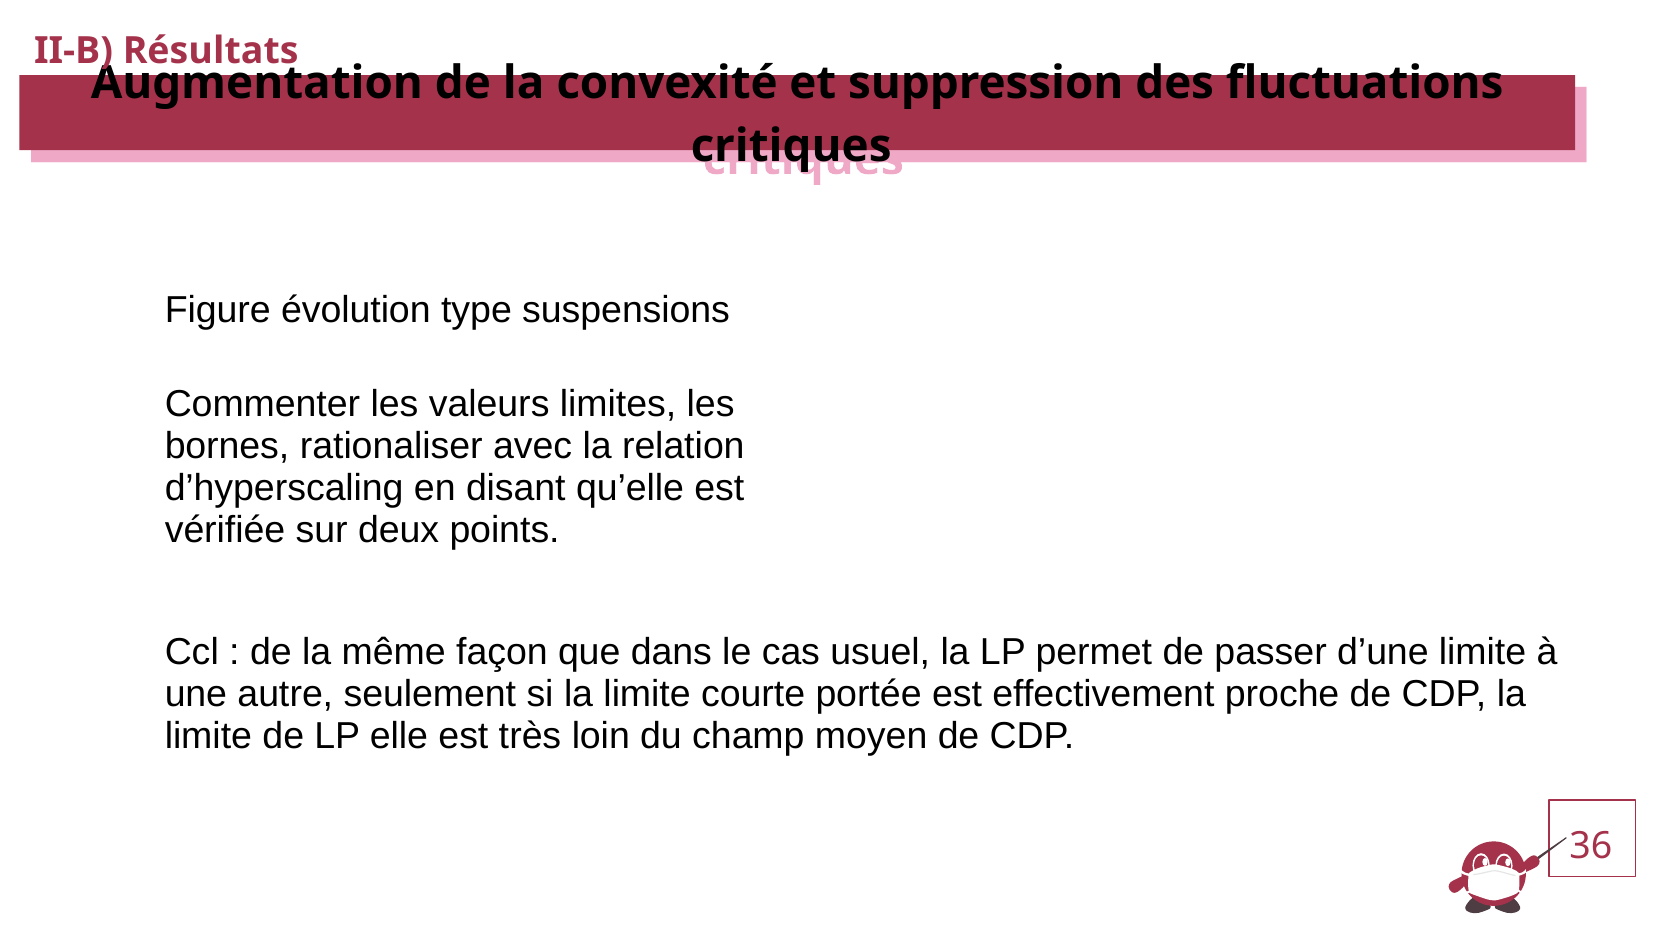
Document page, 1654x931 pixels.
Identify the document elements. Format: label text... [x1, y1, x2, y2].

picture [1576, 799, 1637, 811]
text_box Commenter les valeurs limites, les bornes, rationaliser avec la relation d’hyperscaling en disant qu’elle est vérifiée sur deux points. [150, 375, 863, 600]
picture [1448, 848, 1637, 914]
text_box [1492, 811, 1654, 887]
text_box Ccl : de la même façon que dans le cas usuel, la LP permet de passer d’une limite à une autre, seulement si la limite courte portée est effectivement proche de CDP, la limite de LP elle est très loin du champ moyen de CDP. [150, 623, 1576, 848]
text_box II-B) Résultats [19, 16, 1238, 76]
text_box Augmentation de la convexité et suppression des fluctuations critiques [19, 75, 1576, 151]
text_box Figure évolution type suspensions [150, 280, 751, 338]
